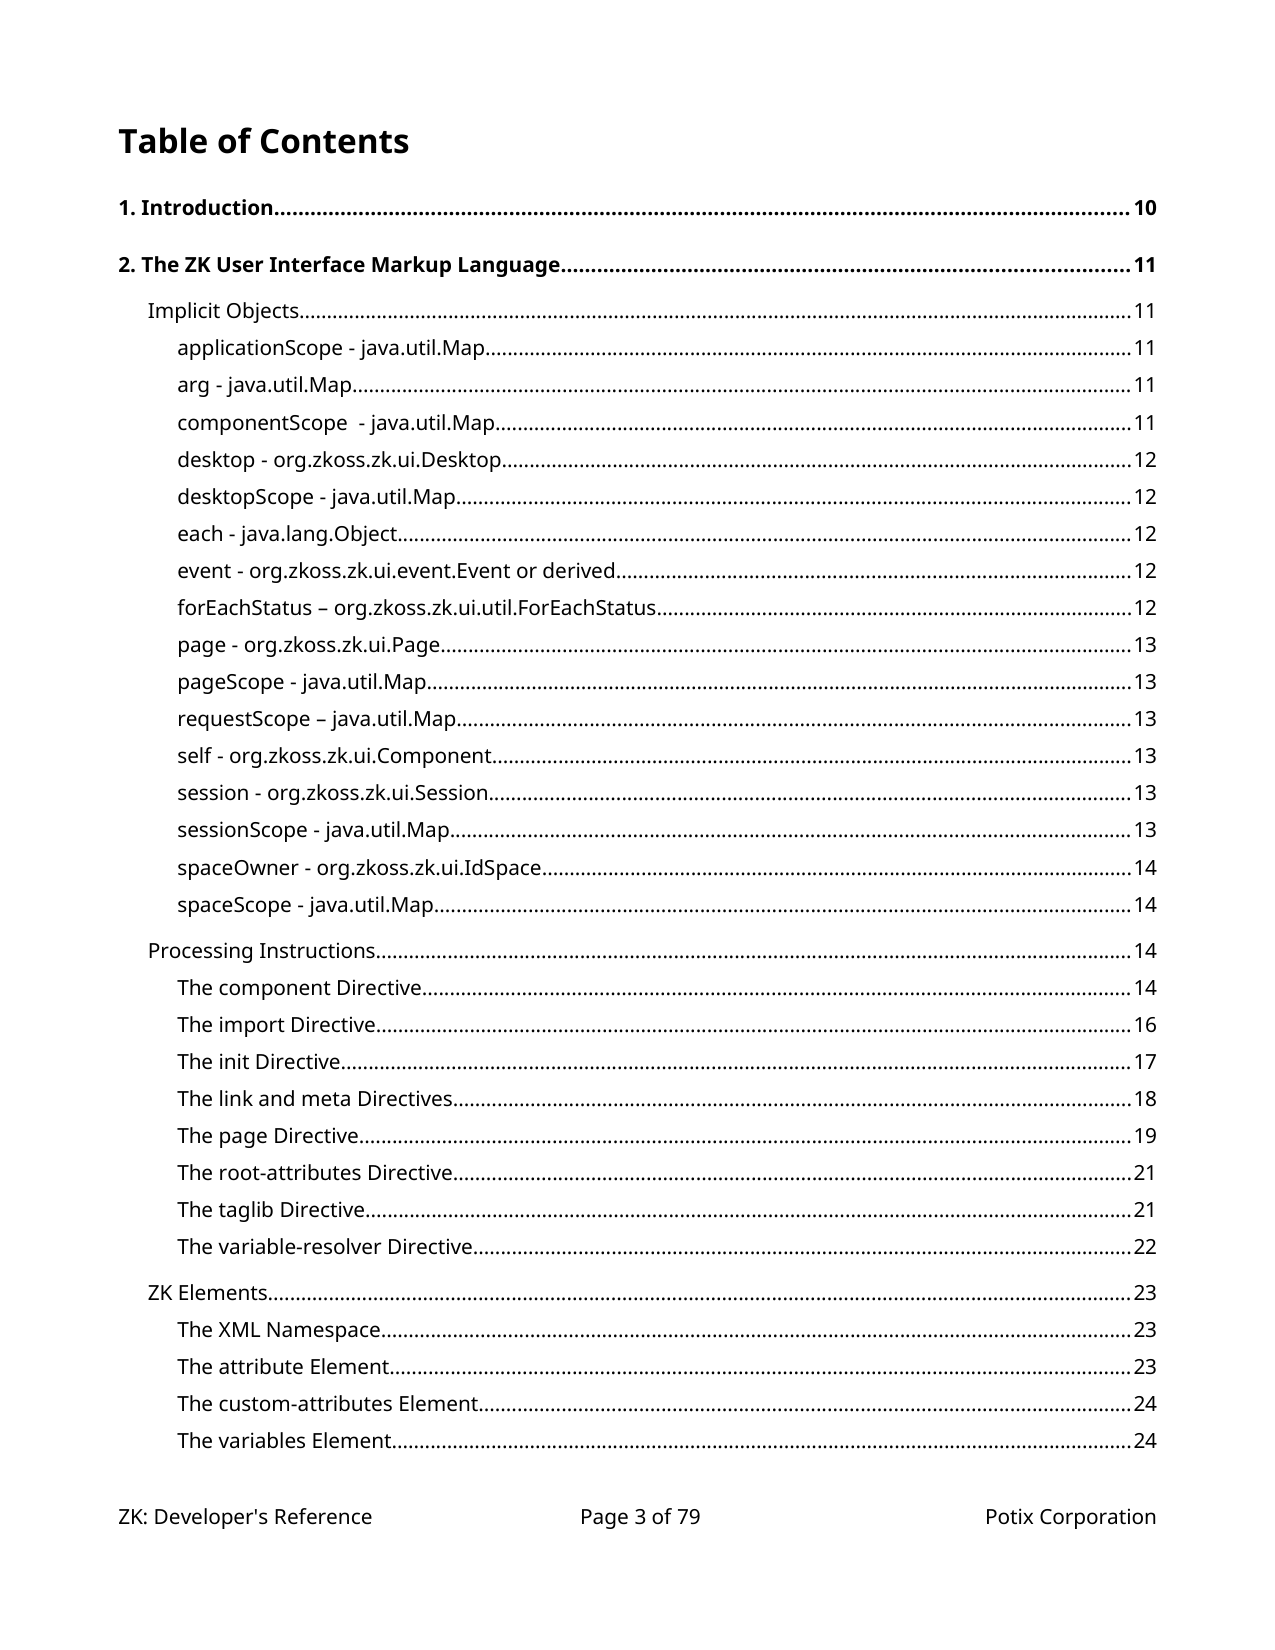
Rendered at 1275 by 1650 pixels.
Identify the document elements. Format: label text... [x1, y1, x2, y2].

text The init Directive 17 [177, 1047, 1157, 1075]
text arg - java.util.Map 11 [177, 371, 1157, 399]
text The variables Element 24 [177, 1427, 1157, 1455]
text self - org.zkoss.zk.ui.Component 13 [177, 741, 1157, 770]
text componentScope - java.util.Map 11 [177, 408, 1157, 436]
text spaceOwner - org.zkoss.zk.ui.IdSpace 14 [177, 853, 1157, 881]
text Implicit Objects 11 [148, 296, 1157, 325]
text desktopScope - java.util.Map 12 [177, 482, 1157, 510]
text event - org.zkoss.zk.ui.event.Event or derived 12 [177, 556, 1157, 584]
text applicationScope - java.util.Map 11 [177, 333, 1157, 362]
text The attribute Element 23 [177, 1352, 1157, 1381]
text session - org.zkoss.zk.ui.Session 13 [177, 778, 1157, 807]
text 1. Introduction 10 [118, 193, 1157, 221]
text The taglib Directive 21 [177, 1195, 1157, 1223]
text each - java.lang.Object 12 [177, 519, 1157, 547]
text The import Directive 16 [177, 1010, 1157, 1038]
text Processing Instructions 14 [148, 936, 1157, 964]
text The variable-resolver Directive 22 [177, 1232, 1157, 1261]
text forEachStatus – org.zkoss.zk.ui.util.ForEachStatus 12 [177, 593, 1157, 621]
text desktop - org.zkoss.zk.ui.Desktop 12 [177, 445, 1157, 473]
text The link and meta Directives 18 [177, 1084, 1157, 1112]
text spaceScope - java.util.Map 14 [177, 890, 1157, 918]
text The page Directive 19 [177, 1121, 1157, 1149]
text ZK Elements 23 [148, 1278, 1157, 1307]
text The XML Namespace 23 [177, 1315, 1157, 1344]
subtitle Table of Contents [118, 118, 1157, 163]
text The custom-attributes Element 24 [177, 1389, 1157, 1418]
text requestScope – java.util.Map 13 [177, 704, 1157, 733]
text The root-attributes Directive 21 [177, 1158, 1157, 1186]
text 2. The ZK User Interface Markup Language 11 [118, 251, 1157, 279]
text pageScope - java.util.Map 13 [177, 667, 1157, 696]
text The component Directive 14 [177, 973, 1157, 1001]
text page - org.zkoss.zk.ui.Page 13 [177, 630, 1157, 658]
text sessionScope - java.util.Map 13 [177, 816, 1157, 844]
